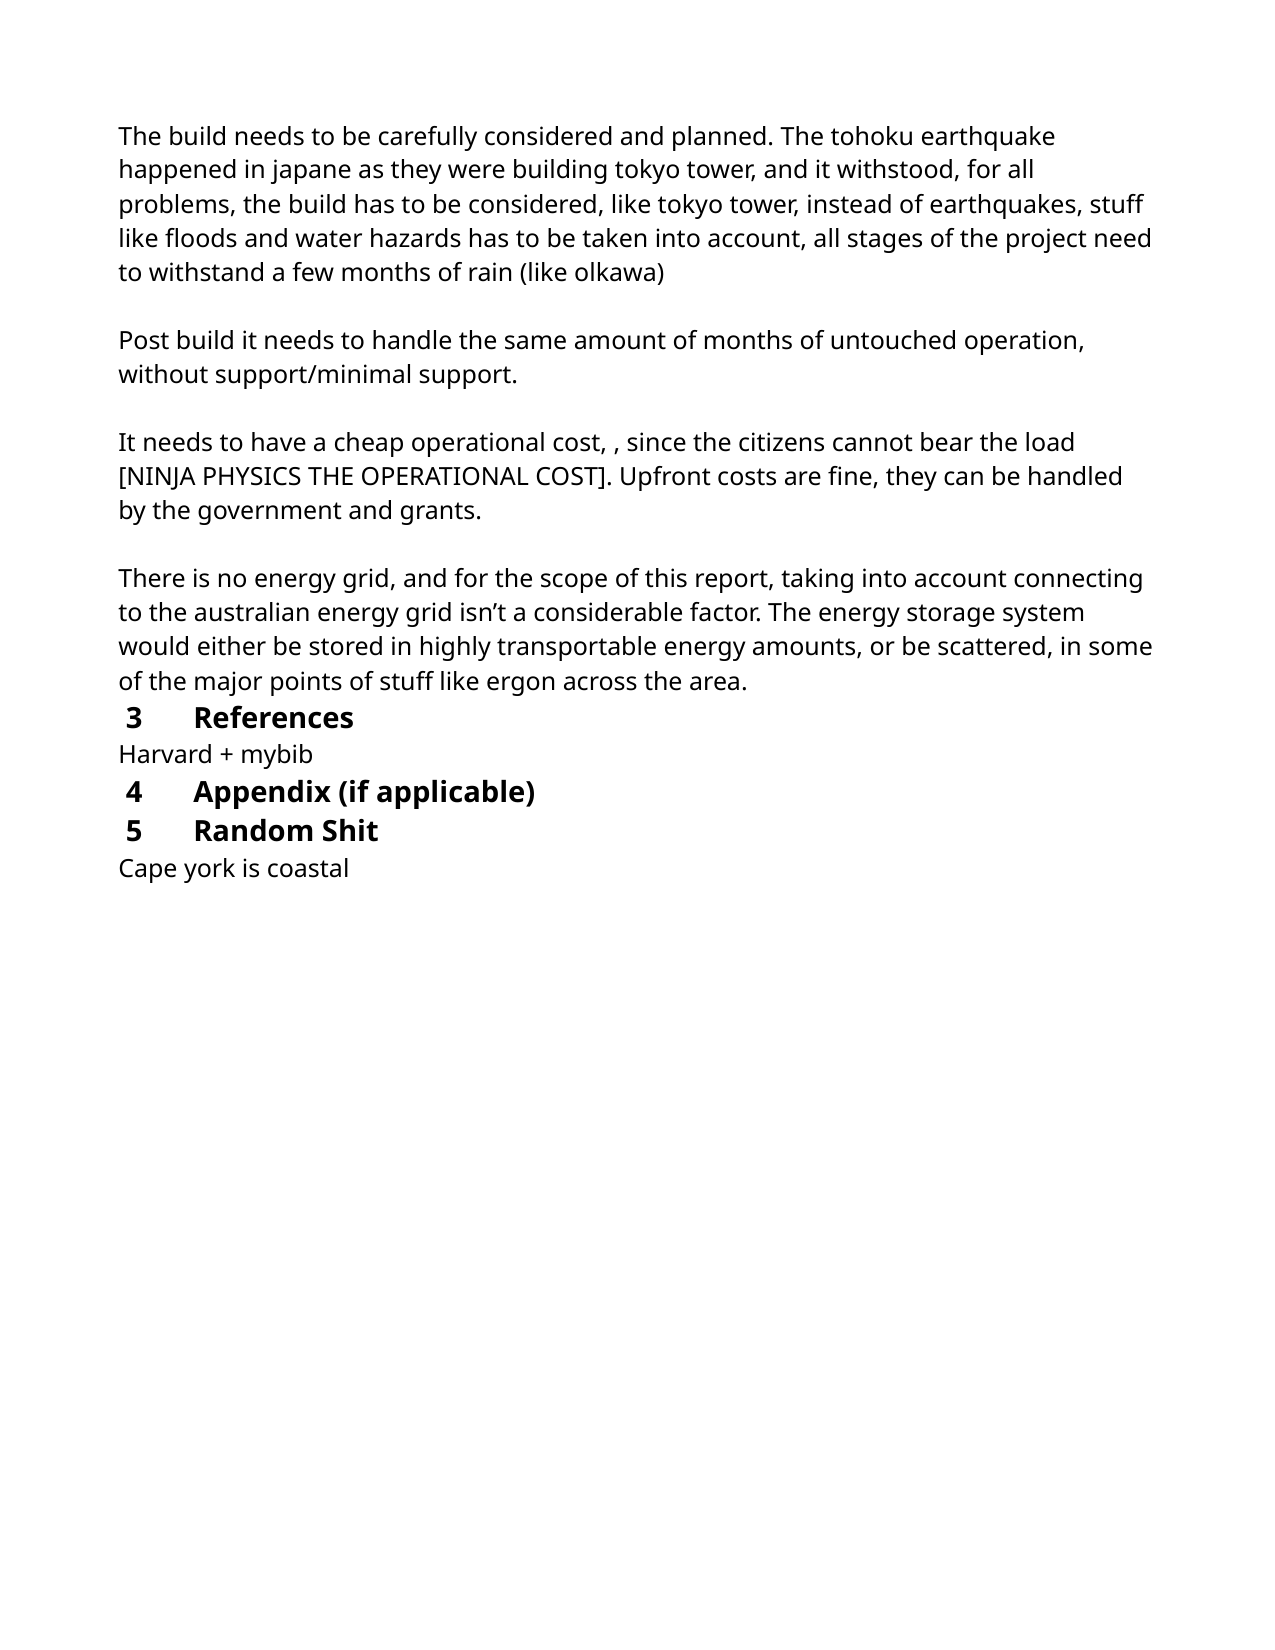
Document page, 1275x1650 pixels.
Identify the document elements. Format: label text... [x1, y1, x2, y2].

text Post build it needs to handle the same amount of months of untouched operation, without support/minimal support. [118, 322, 1157, 391]
list References [118, 697, 1157, 737]
text It needs to have a cheap operational cost, , since the citizens cannot bear the load [NINJA PHYSICS THE OPERATIONAL COST]. Upfront costs are fine, they can be handled by the government and grants. [118, 425, 1157, 527]
list Harvard + mybib [118, 737, 1157, 771]
text The build needs to be carefully considered and planned. The tohoku earthquake happened in japane as they were building tokyo tower, and it withstood, for all problems, the build has to be considered, like tokyo tower, instead of earthquakes, stuff like floods and water hazards has to be taken into account, all stages of the project need to withstand a few months of rain (like olkawa) [118, 118, 1157, 288]
list Random Shit Cape york is coastal [118, 811, 1157, 884]
list Appendix (if applicable) [118, 771, 1157, 811]
text There is no energy grid, and for the scope of this report, taking into account connecting to the australian energy grid isn’t a considerable factor. The energy storage system would either be stored in highly transportable energy amounts, or be scattered, in some of the major points of stuff like ergon across the area. [118, 561, 1157, 697]
